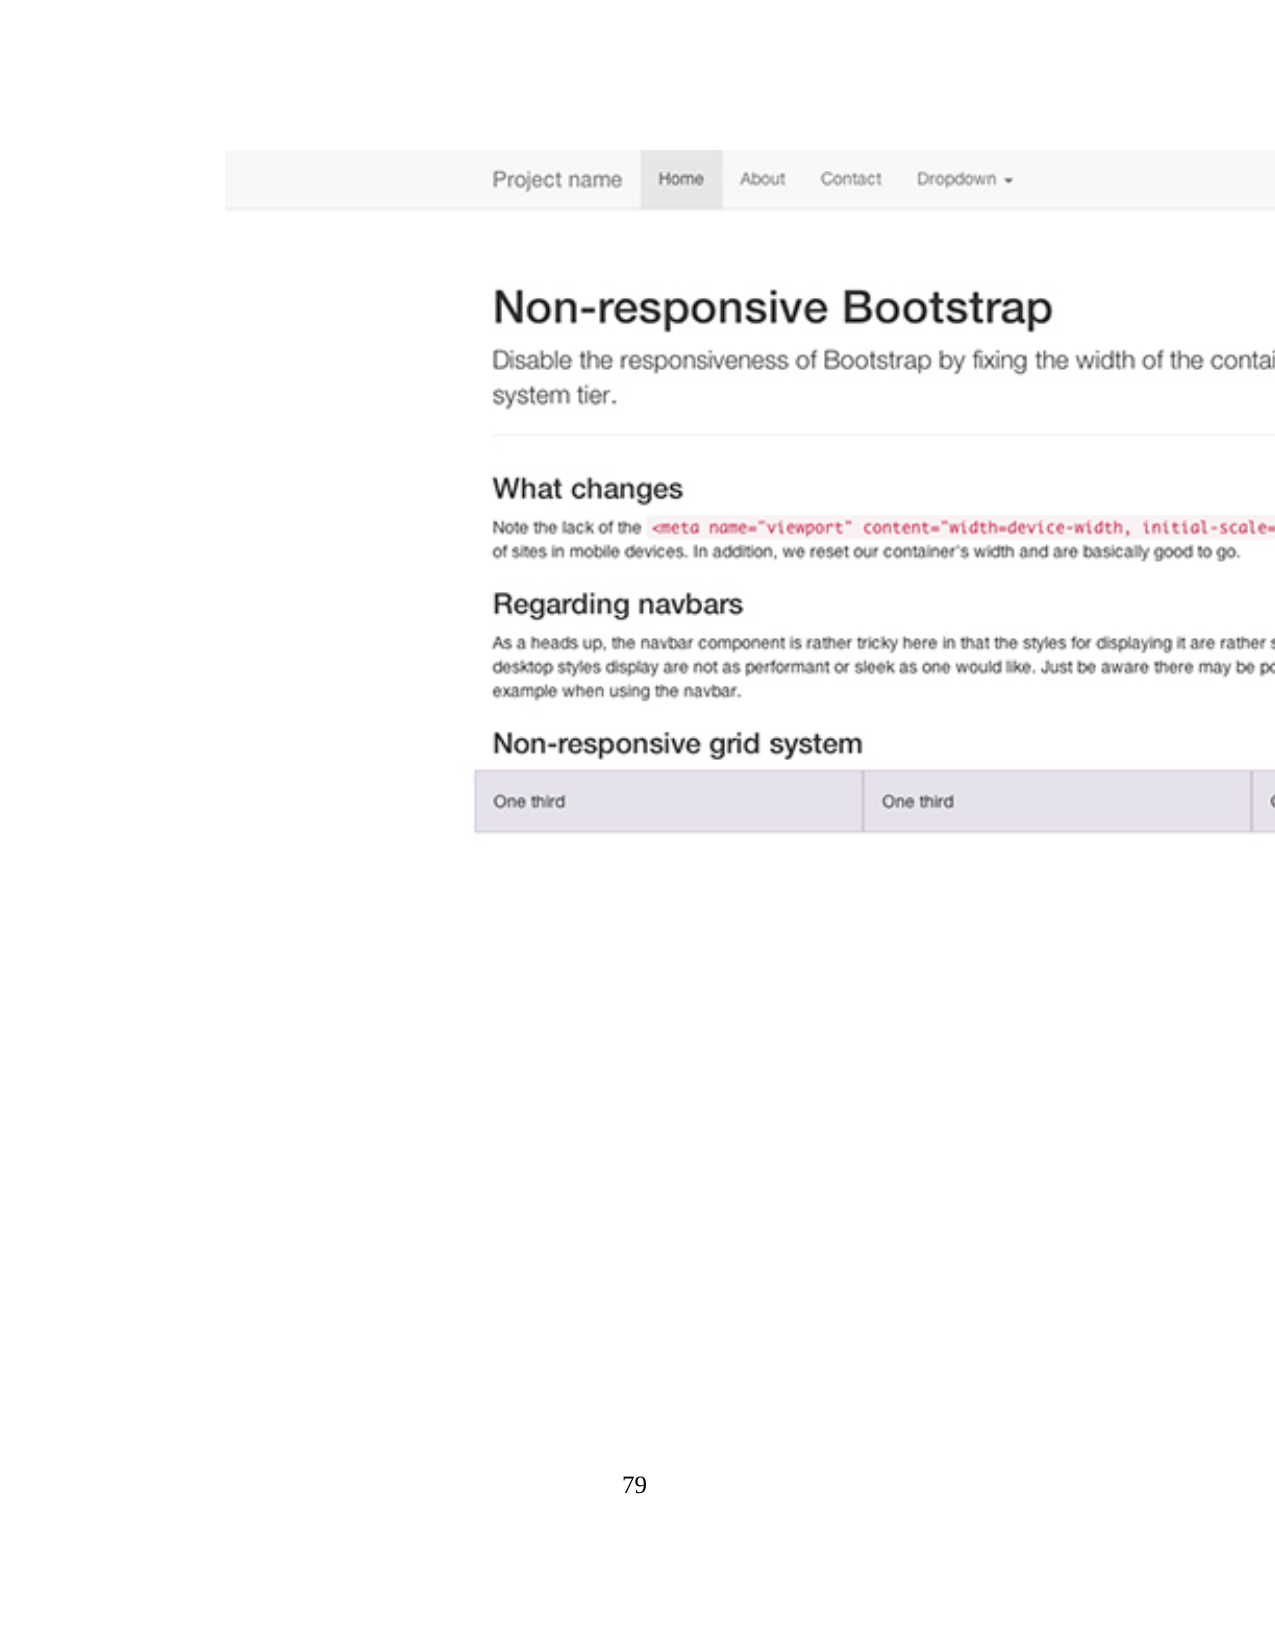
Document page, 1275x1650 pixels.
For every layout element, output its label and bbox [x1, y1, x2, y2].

picture [225, 150, 1275, 1400]
